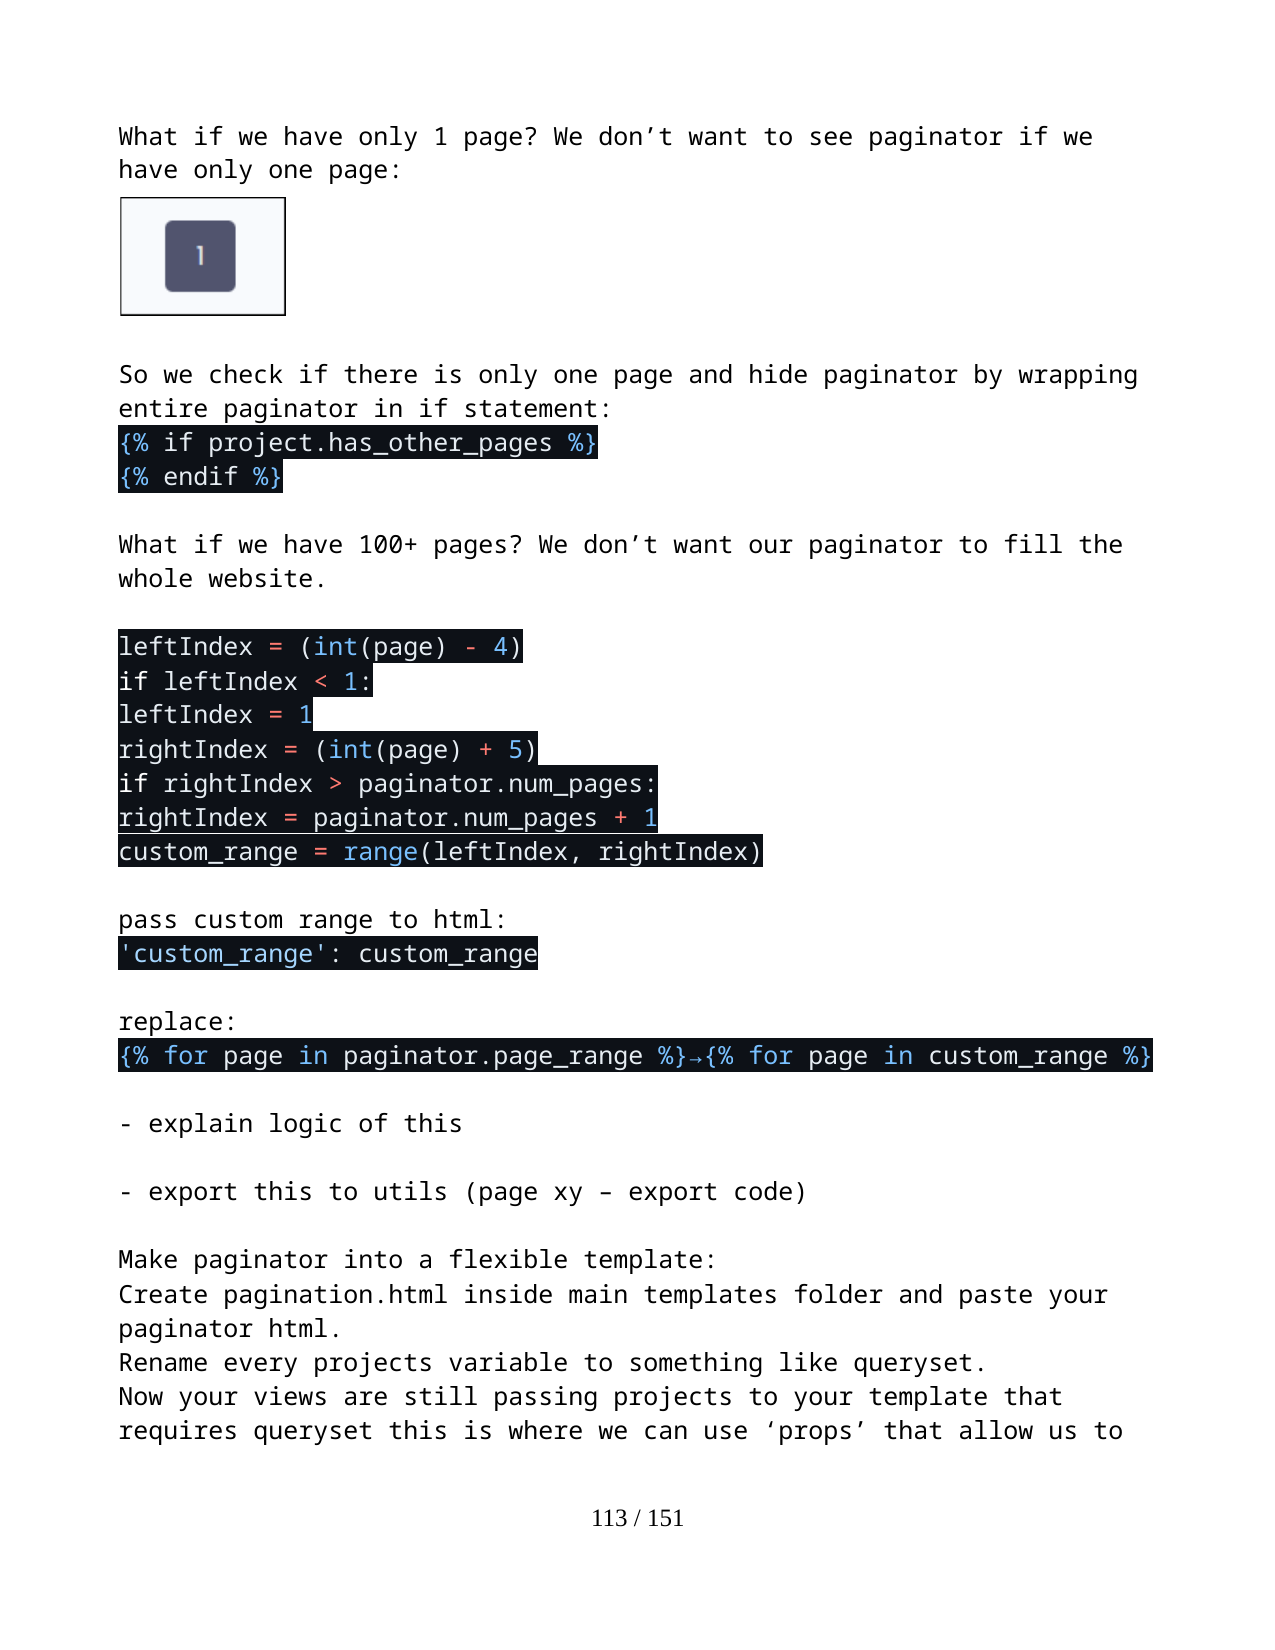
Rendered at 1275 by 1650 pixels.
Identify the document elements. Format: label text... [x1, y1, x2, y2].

text Now your views are still passing projects to your template that requires queryset this is where we can use ‘props’ that allow us to [118, 1378, 1157, 1447]
text Create pagination.html inside main templates folder and paste your paginator html. [118, 1276, 1157, 1344]
text {% for page in paginator.page_range %}→{% for page in custom_range %} [118, 1038, 1157, 1072]
text pass custom range to html: [118, 902, 1157, 936]
text 'custom_range': custom_range [118, 936, 1157, 970]
text - explain logic of this [118, 1106, 1157, 1140]
text So we check if there is only one page and hide paginator by wrapping entire paginator in if statement: [118, 357, 1157, 425]
text rightIndex = paginator.num_pages + 1 [118, 799, 1157, 833]
text rightIndex = (int(page) + 5) [118, 731, 1157, 765]
picture [120, 197, 286, 316]
text if rightIndex > paginator.num_pages: [118, 765, 1157, 799]
text if leftIndex < 1: [118, 663, 1157, 697]
text Rename every projects variable to something like queryset. [118, 1344, 1157, 1378]
text What if we have 100+ pages? We don’t want our paginator to fill the whole website. [118, 527, 1157, 595]
text replace: [118, 1004, 1157, 1038]
text Make paginator into a flexible template: [118, 1242, 1157, 1276]
text custom_range = range(leftIndex, rightIndex) [118, 833, 1157, 867]
text leftIndex = (int(page) - 4) [118, 629, 1157, 663]
text What if we have only 1 page? We don’t want to see paginator if we have only one page: [118, 118, 1157, 186]
text - export this to utils (page xy – export code) [118, 1174, 1157, 1208]
text {% endif %} [118, 459, 1157, 493]
text {% if project.has_other_pages %} [118, 425, 1157, 459]
text leftIndex = 1 [118, 697, 1157, 731]
